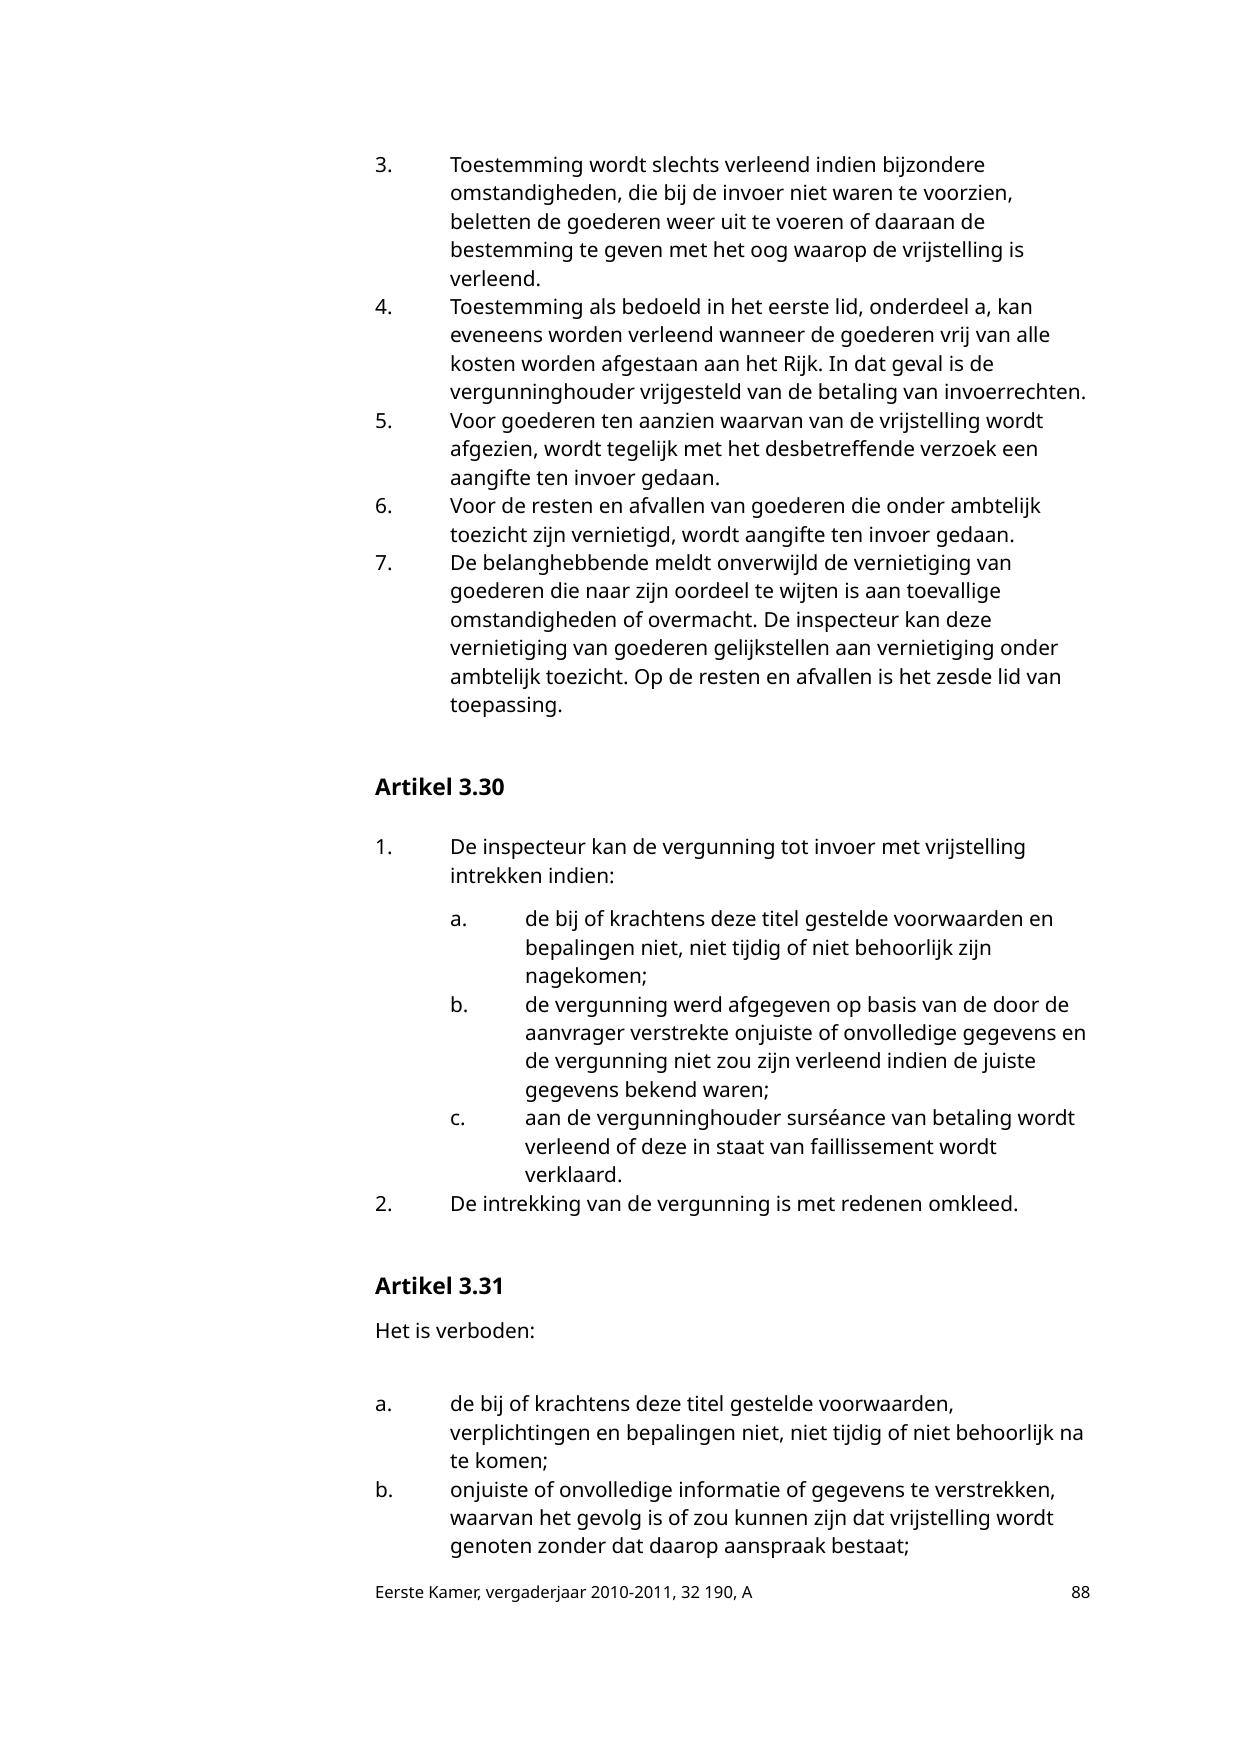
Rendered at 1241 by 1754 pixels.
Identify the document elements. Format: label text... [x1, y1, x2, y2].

list Voor goederen ten aanzien waarvan van de vrijstelling wordt afgezien, wordt tegelijk met het desbetreffende verzoek een aangifte ten invoer gedaan. [375, 406, 1090, 491]
list de vergunning werd afgegeven op basis van de door de aanvrager verstrekte onjuiste of onvolledige gegevens en de vergunning niet zou zijn verleend indien de juiste gegevens bekend waren; [450, 990, 1090, 1103]
list De belanghebbende meldt onverwijld de vernietiging van goederen die naar zijn oordeel te wijten is aan toevallige omstandigheden of overmacht. De inspecteur kan deze vernietiging van goederen gelijkstellen aan vernietiging onder ambtelijk toezicht. Op de resten en afvallen is het zesde lid van toepassing. [375, 548, 1090, 719]
list Voor de resten en afvallen van goederen die onder ambtelijk toezicht zijn vernietigd, wordt aangifte ten invoer gedaan. [375, 491, 1090, 548]
list de bij of krachtens deze titel gestelde voorwaarden en bepalingen niet, niet tijdig of niet behoorlijk zijn nagekomen; [450, 904, 1090, 990]
list Toestemming als bedoeld in het eerste lid, onderdeel a, kan eveneens worden verleend wanneer de goederen vrij van alle kosten worden afgestaan aan het Rijk. In dat geval is de vergunninghouder vrijgesteld van de betaling van invoerrechten. [375, 292, 1090, 406]
subtitle Artikel 3.30 [375, 771, 1090, 802]
list De intrekking van de vergunning is met redenen omkleed. [375, 1189, 1090, 1217]
list de bij of krachtens deze titel gestelde voorwaarden, verplichtingen en bepalingen niet, niet tijdig of niet behoorlijk na te komen; [375, 1389, 1090, 1475]
list onjuiste of onvolledige informatie of gegevens te verstrekken, waarvan het gevolg is of zou kunnen zijn dat vrijstelling wordt genoten zonder dat daarop aanspraak bestaat; [375, 1475, 1090, 1560]
subtitle Artikel 3.31 [375, 1270, 1090, 1301]
text Het is verboden: [375, 1316, 1090, 1344]
list aan de vergunninghouder surséance van betaling wordt verleend of deze in staat van faillissement wordt verklaard. [450, 1103, 1090, 1189]
list Toestemming wordt slechts verleend indien bijzondere omstandigheden, die bij de invoer niet waren te voorzien, beletten de goederen weer uit te voeren of daaraan de bestemming te geven met het oog waarop de vrijstelling is verleend. [375, 150, 1090, 292]
list De inspecteur kan de vergunning tot invoer met vrijstelling intrekken indien: [375, 832, 1090, 889]
